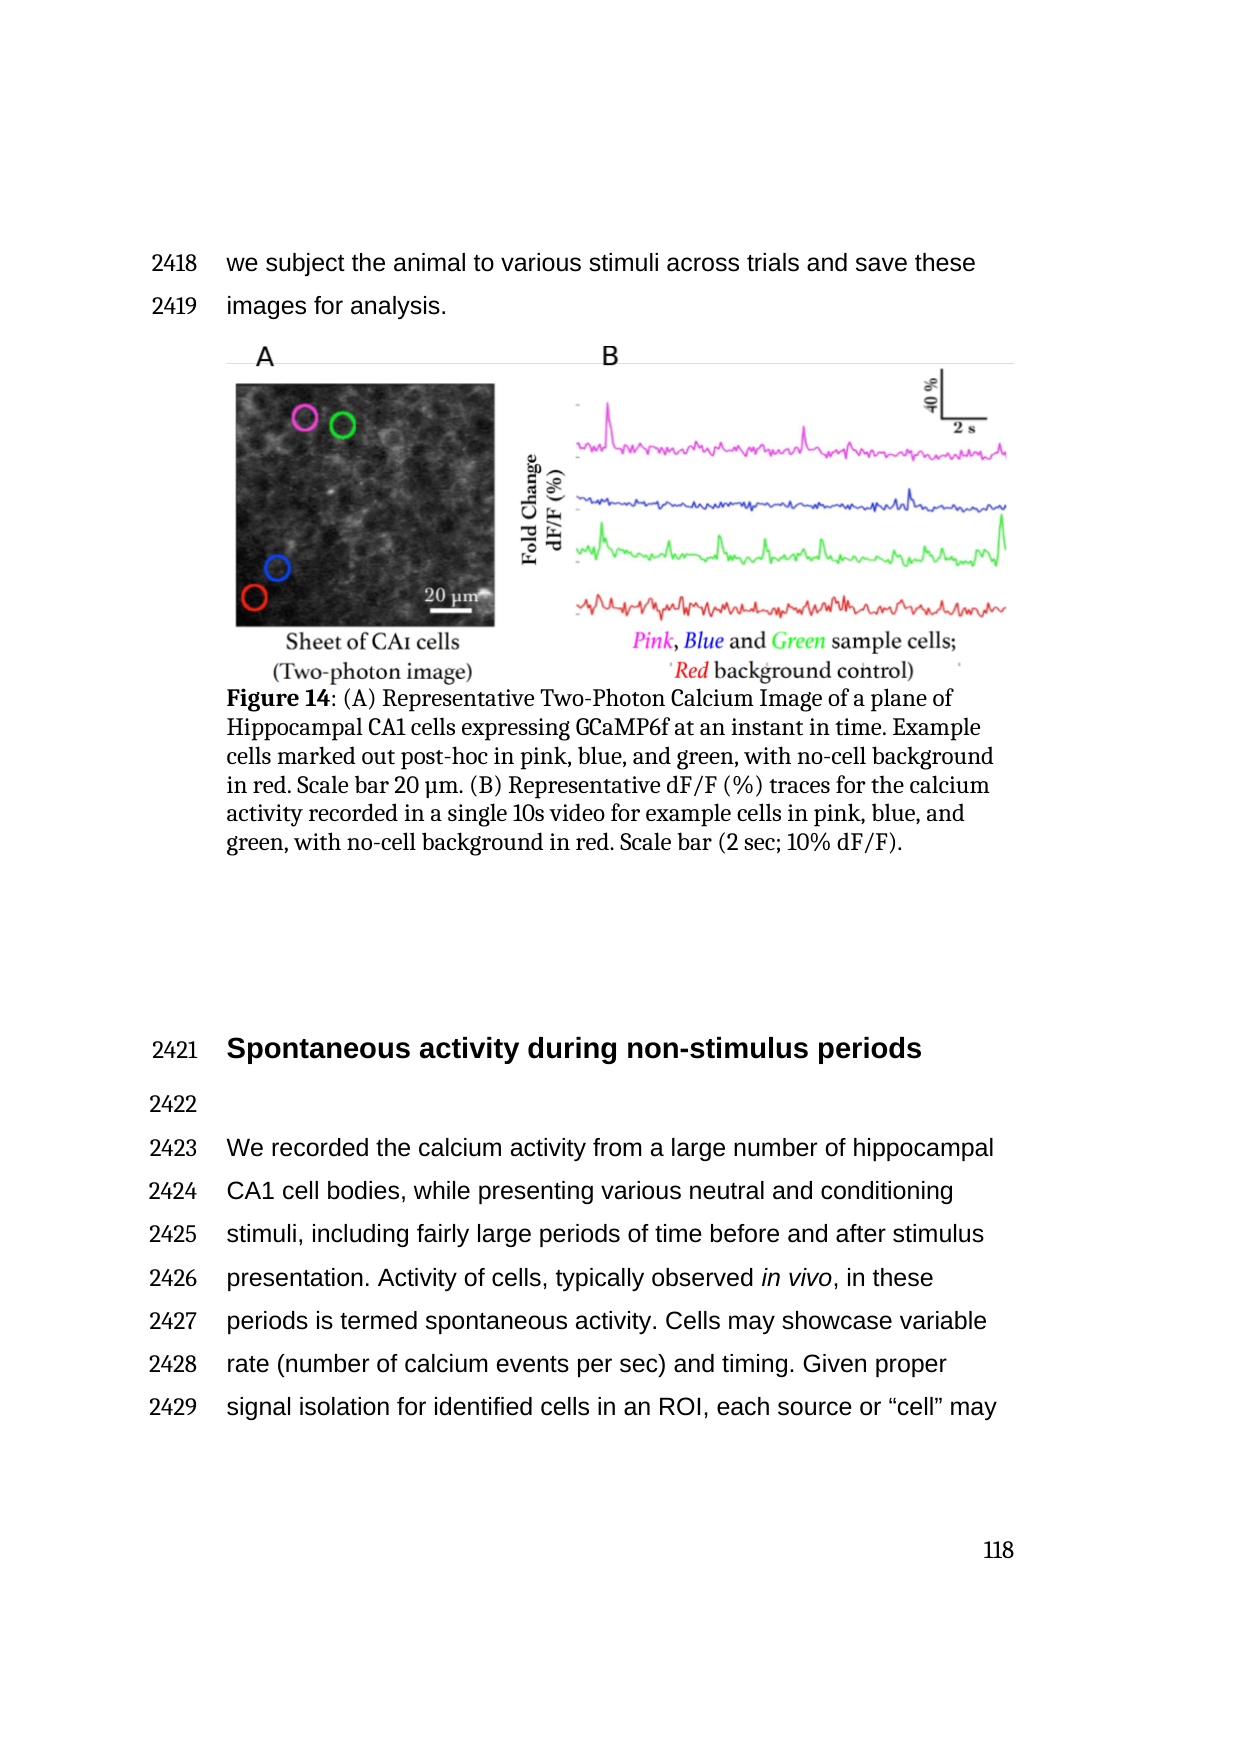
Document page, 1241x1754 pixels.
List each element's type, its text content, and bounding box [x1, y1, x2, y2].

text we subject the animal to various stimuli across trials and save these images for analysis. [226, 248, 1014, 319]
subtitle Spontaneous activity during non-stimulus periods [226, 1031, 1014, 1065]
picture [226, 346, 1014, 685]
text We recorded the calcium activity from a large number of hippocampal CA1 cell bodies, while presenting various neutral and conditioning stimuli, including fairly large periods of time before and after stimulus presentation. Activity of cells, typically observed in vivo, in these periods is termed spontaneous activity. Cells may showcase variable rate (number of calcium events per sec) and timing. Given proper signal isolation for identified cells in an ROI, each source or “cell” may [226, 1133, 1014, 1421]
text Figure 27: (A) Representative Two-Photon Calcium Image of a plane of Hippocampal CA1 cells expressing GCaMP6f at an instant in time. Example cells marked out post-hoc in pink, blue, and green, with no-cell background in red. Scale bar 20 µm. (B) Representative dF/F (%) traces for the calcium activity recorded in a single 10s video for example cells in pink, blue, and green, with no-cell background in red. Scale bar (2 sec; 10% dF/F). [226, 685, 1014, 857]
